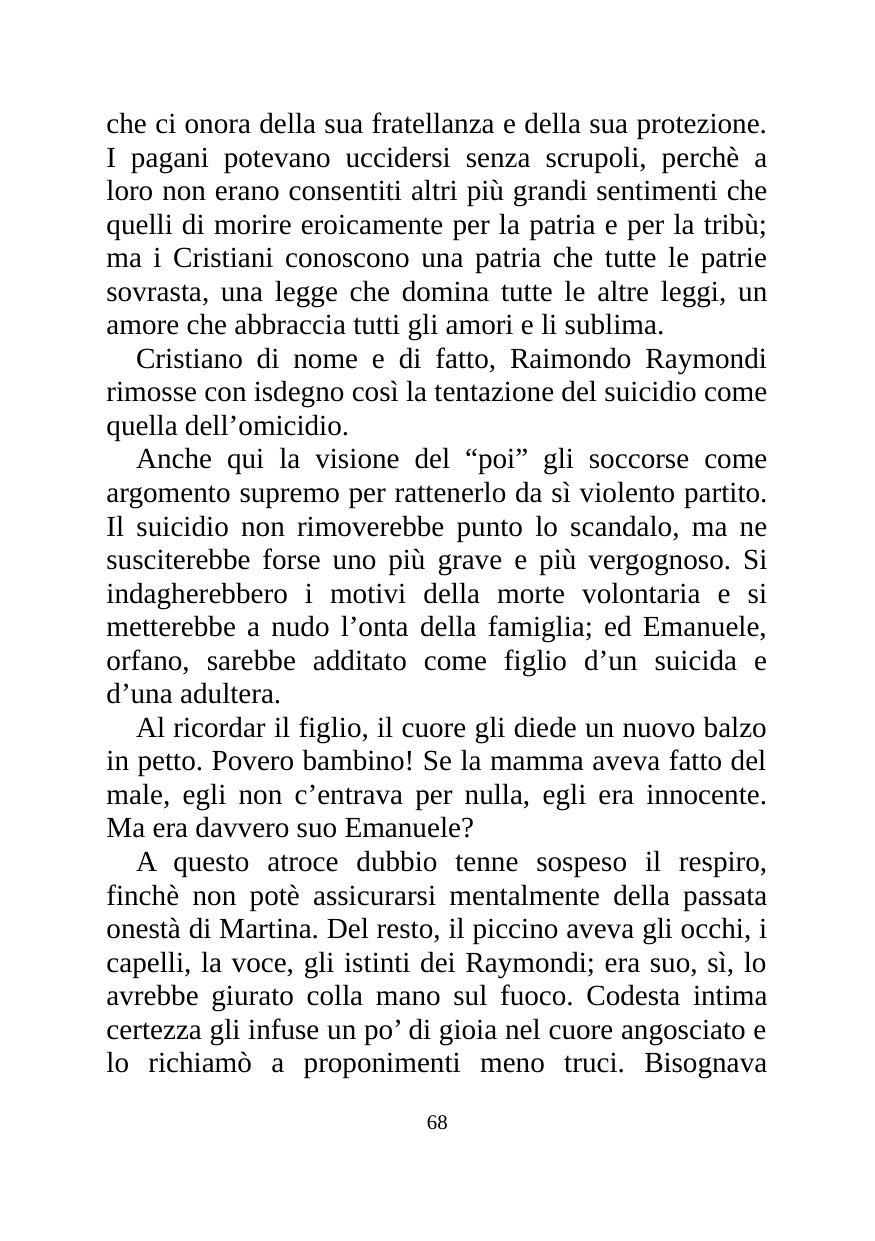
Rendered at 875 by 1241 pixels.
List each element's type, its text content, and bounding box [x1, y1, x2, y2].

text Cristiano di nome e di fatto, Raimondo Raymondi rimosse con isdegno così la tentazione del suicidio come quella dell’omicidio. [106, 341, 768, 442]
text A questo atroce dubbio tenne sospeso il respiro, finchè non potè assicurarsi mentalmente della passata onestà di Martina. Del resto, il piccino aveva gli occhi, i capelli, la voce, gli istinti dei Raymondi; era suo, sì, lo avrebbe giurato colla mano sul fuoco. Codesta intima certezza gli infuse un po’ di gioia nel cuore angosciato e lo richiamò a proponimenti meno truci. Bisognava [106, 844, 768, 1079]
text che ci onora della sua fratellanza e della sua protezione. I pagani potevano uccidersi senza scrupoli, perchè a loro non erano consentiti altri più grandi sentimenti che quelli di morire eroicamente per la patria e per la tribù; ma i Cristiani conoscono una patria che tutte le patrie sovrasta, una legge che domina tutte le altre leggi, un amore che abbraccia tutti gli amori e li sublima. [106, 106, 768, 341]
text Anche qui la visione del “poi” gli soccorse come argomento supremo per rattenerlo da sì violento partito. Il suicidio non rimoverebbe punto lo scandalo, ma ne susciterebbe forse uno più grave e più vergognoso. Si indagherebbero i motivi della morte volontaria e si metterebbe a nudo l’onta della famiglia; ed Emanuele, orfano, sarebbe additato come figlio d’un suicida e d’una adultera. [106, 442, 768, 710]
text Al ricordar il figlio, il cuore gli diede un nuovo balzo in petto. Povero bambino! Se la mamma aveva fatto del male, egli non c’entrava per nulla, egli era innocente. Ma era davvero suo Emanuele? [106, 710, 768, 844]
